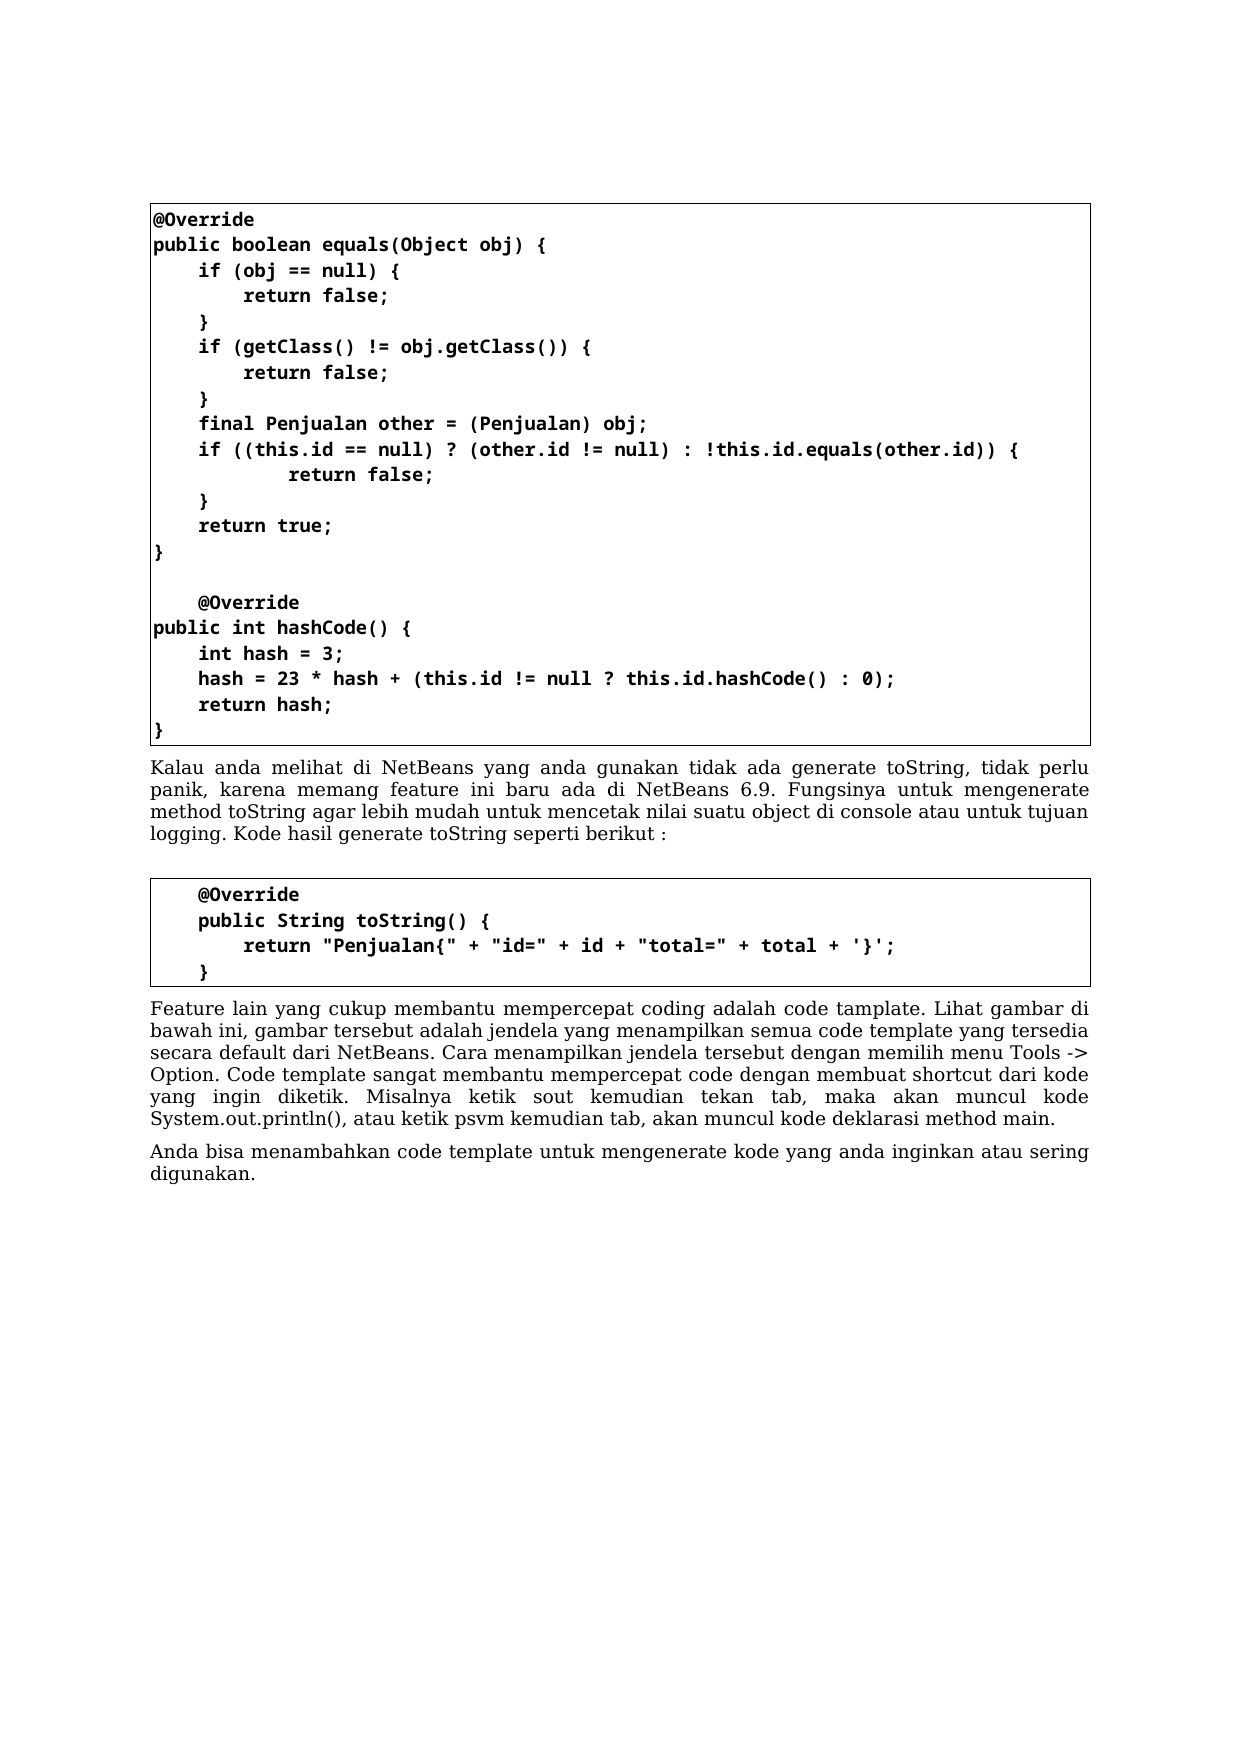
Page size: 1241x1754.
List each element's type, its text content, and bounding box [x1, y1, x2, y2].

text Feature lain yang cukup membantu mempercepat coding adalah code tamplate. Lihat gambar di bawah ini, gambar tersebut adalah jendela yang menampilkan semua code template yang tersedia secara default dari NetBeans. Cara menampilkan jendela tersebut dengan memilih menu Tools -> Option. Code template sangat membantu mempercepat code dengan membuat shortcut dari kode yang ingin diketik. Misalnya ketik sout kemudian tekan tab, maka akan muncul kode System.out.println(), atau ketik psvm kemudian tab, akan muncul kode deklarasi method main. [150, 998, 1091, 1129]
text } [151, 382, 1090, 407]
text if ((this.id == null) ? (other.id != null) : !this.id.equals(other.id)) { [151, 433, 1090, 458]
text } [151, 535, 1090, 563]
text int hash = 3; [151, 637, 1090, 662]
text @Override [151, 879, 1090, 904]
text if (getClass() != obj.getClass()) { [151, 331, 1090, 356]
text } [151, 305, 1090, 331]
text final Penjualan other = (Penjualan) obj; [151, 407, 1090, 433]
text return hash; [151, 688, 1090, 713]
text return false; [151, 458, 1090, 484]
text return "Penjualan{" + "id=" + id + "total=" + total + '}'; [151, 929, 1090, 955]
text if (obj == null) { [151, 254, 1090, 280]
text return false; [151, 356, 1090, 382]
text return true; [151, 509, 1090, 535]
text @Override [151, 204, 1090, 229]
text public String toString() { [151, 904, 1090, 929]
text hash = 23 * hash + (this.id != null ? this.id.hashCode() : 0); [151, 662, 1090, 688]
text return false; [151, 280, 1090, 305]
text @Override [151, 586, 1090, 611]
text public boolean equals(Object obj) { [151, 229, 1090, 254]
text } [151, 484, 1090, 509]
text Kalau anda melihat di NetBeans yang anda gunakan tidak ada generate toString, tidak perlu panik, karena memang feature ini baru ada di NetBeans 6.9. Fungsinya untuk mengenerate method toString agar lebih mudah untuk mencetak nilai suatu object di console atau untuk tujuan logging. Kode hasil generate toString seperti berikut : [150, 757, 1091, 844]
text } [151, 955, 1090, 986]
text Anda bisa menambahkan code template untuk mengenerate kode yang anda inginkan atau sering digunakan. [150, 1141, 1091, 1185]
text public int hashCode() { [151, 611, 1090, 637]
text } [151, 713, 1090, 745]
